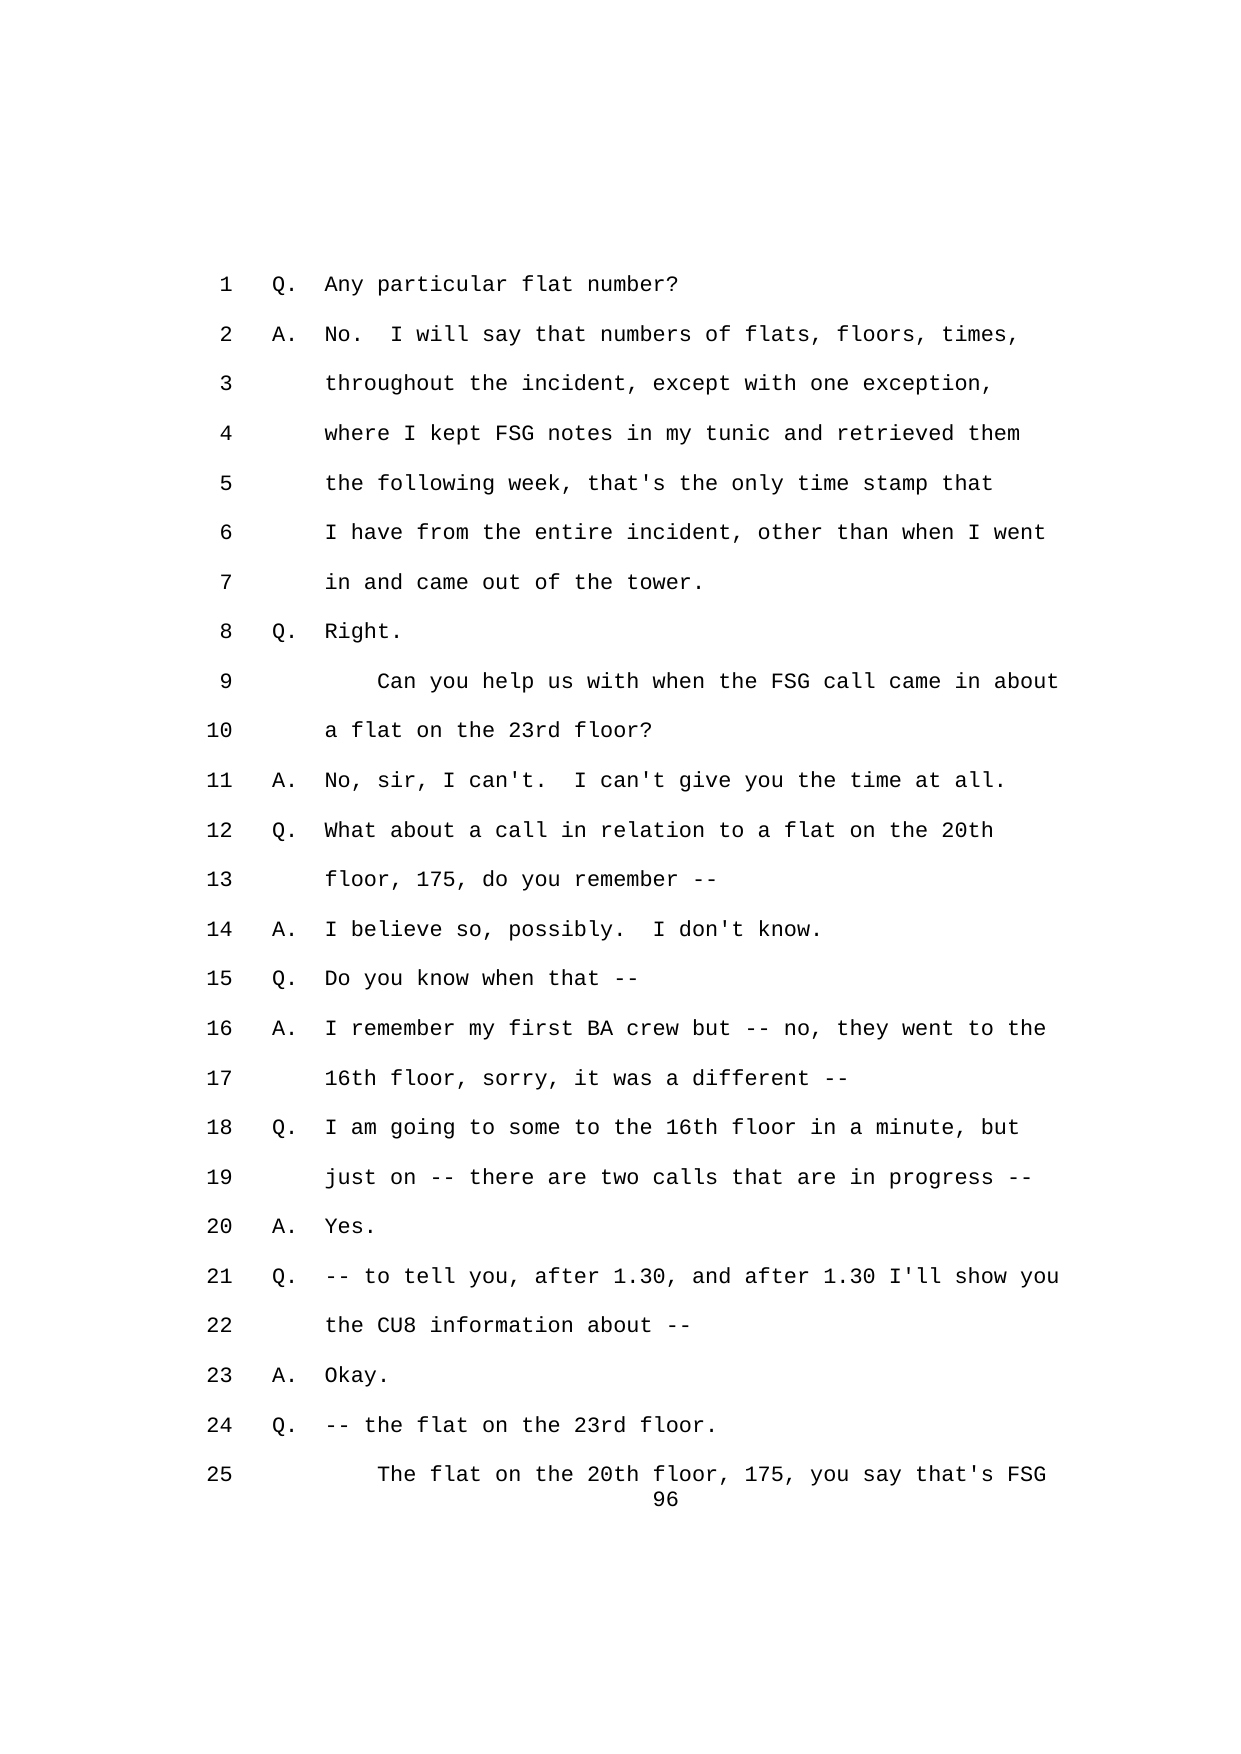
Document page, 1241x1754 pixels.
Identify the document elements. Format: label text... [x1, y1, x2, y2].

text 16 A. I remember my first BA crew but -- no, they went to the [75, 1017, 1165, 1042]
text 15 Q. Do you know when that -- [75, 967, 1165, 992]
text 7 in and came out of the tower. [75, 571, 1165, 596]
text 4 where I kept FSG notes in my tunic and retrieved them [75, 422, 1165, 447]
text 8 Q. Right. [75, 620, 1165, 645]
text 12 Q. What about a call in relation to a flat on the 20th [75, 819, 1165, 843]
text 9 Can you help us with when the FSG call came in about [75, 670, 1165, 695]
text 17 16th floor, sorry, it was a different -- [75, 1067, 1165, 1091]
text 2 A. No. I will say that numbers of flats, floors, times, [75, 323, 1165, 348]
text 23 A. Okay. [75, 1364, 1165, 1389]
text 14 A. I believe so, possibly. I don't know. [75, 918, 1165, 943]
text 25 The flat on the 20th floor, 175, you say that's FSG [75, 1463, 1165, 1488]
text 18 Q. I am going to some to the 16th floor in a minute, but [75, 1116, 1165, 1141]
text 20 A. Yes. [75, 1215, 1165, 1240]
text 1 Q. Any particular flat number? [75, 273, 1165, 298]
text 5 the following week, that's the only time stamp that [75, 472, 1165, 496]
text 10 a flat on the 23rd floor? [75, 719, 1165, 744]
text 11 A. No, sir, I can't. I can't give you the time at all. [75, 769, 1165, 794]
text 24 Q. -- the flat on the 23rd floor. [75, 1414, 1165, 1438]
text 19 just on -- there are two calls that are in progress -- [75, 1166, 1165, 1191]
text 22 the CU8 information about -- [75, 1314, 1165, 1339]
text 3 throughout the incident, except with one exception, [75, 372, 1165, 397]
text 13 floor, 175, do you remember -- [75, 868, 1165, 893]
text 96 [75, 1488, 1165, 1513]
text 6 I have from the entire incident, other than when I went [75, 521, 1165, 546]
text 21 Q. -- to tell you, after 1.30, and after 1.30 I'll show you [75, 1265, 1165, 1290]
